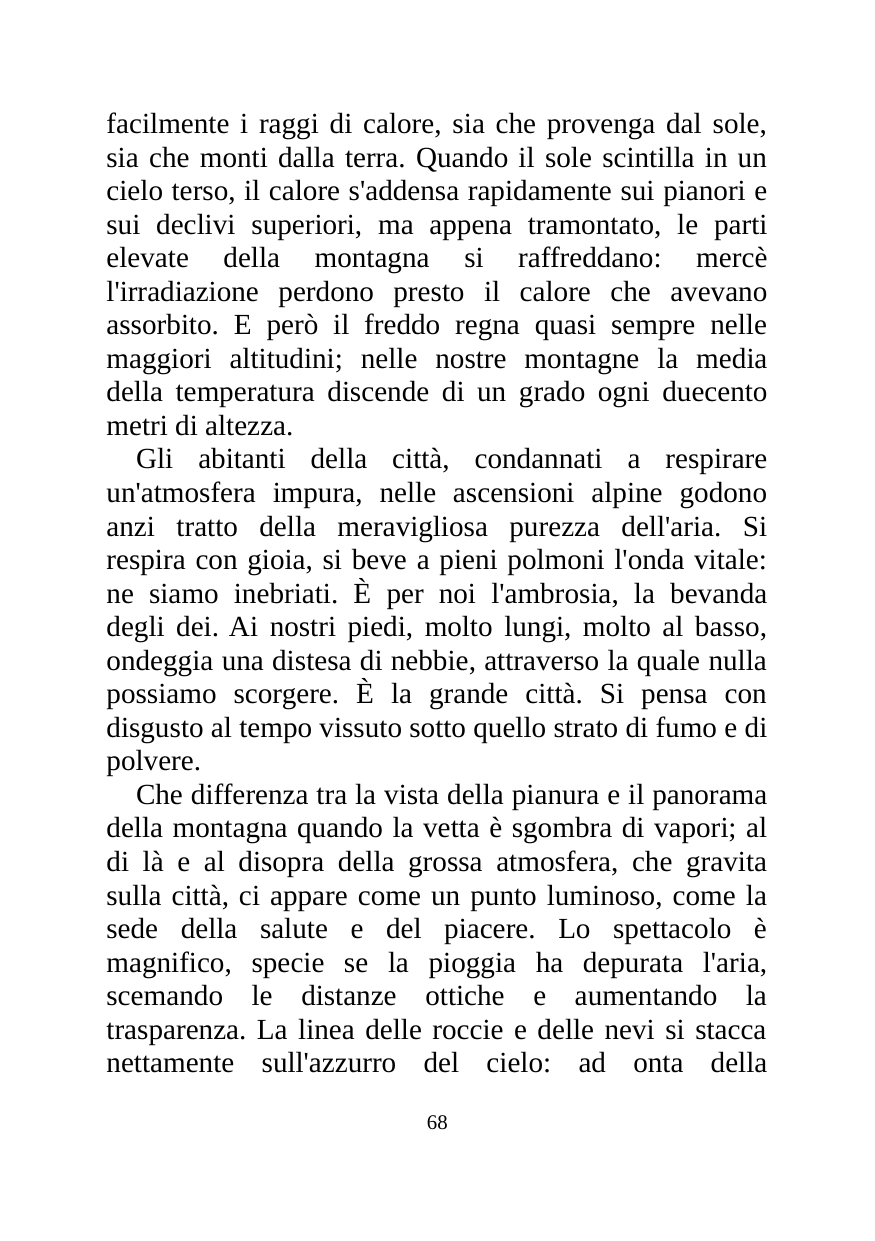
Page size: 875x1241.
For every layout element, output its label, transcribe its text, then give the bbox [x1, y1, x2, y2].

text Che differenza tra la vista della pianura e il panorama della montagna quando la vetta è sgombra di vapori; al di là e al disopra della grossa atmosfera, che gravita sulla città, ci appare come un punto luminoso, come la sede della salute e del piacere. Lo spettacolo è magnifico, specie se la pioggia ha depurata l'aria, scemando le distanze ottiche e aumentando la trasparenza. La linea delle roccie e delle nevi si stacca nettamente sull'azzurro del cielo: ad onta della [106, 777, 768, 1079]
text facilmente i raggi di calore, sia che provenga dal sole, sia che monti dalla terra. Quando il sole scintilla in un cielo terso, il calore s'addensa rapidamente sui pianori e sui declivi superiori, ma appena tramontato, le parti elevate della montagna si raffreddano: mercè l'irradiazione perdono presto il calore che avevano assorbito. E però il freddo regna quasi sempre nelle maggiori altitudini; nelle nostre montagne la media della temperatura discende di un grado ogni duecento metri di altezza. [106, 106, 768, 442]
text Gli abitanti della città, condannati a respirare un'atmosfera impura, nelle ascensioni alpine godono anzi tratto della meravigliosa purezza dell'aria. Si respira con gioia, si beve a pieni polmoni l'onda vitale: ne siamo inebriati. È per noi l'ambrosia, la bevanda degli dei. Ai nostri piedi, molto lungi, molto al basso, ondeggia una distesa di nebbie, attraverso la quale nulla possiamo scorgere. È la grande città. Si pensa con disgusto al tempo vissuto sotto quello strato di fumo e di polvere. [106, 442, 768, 777]
